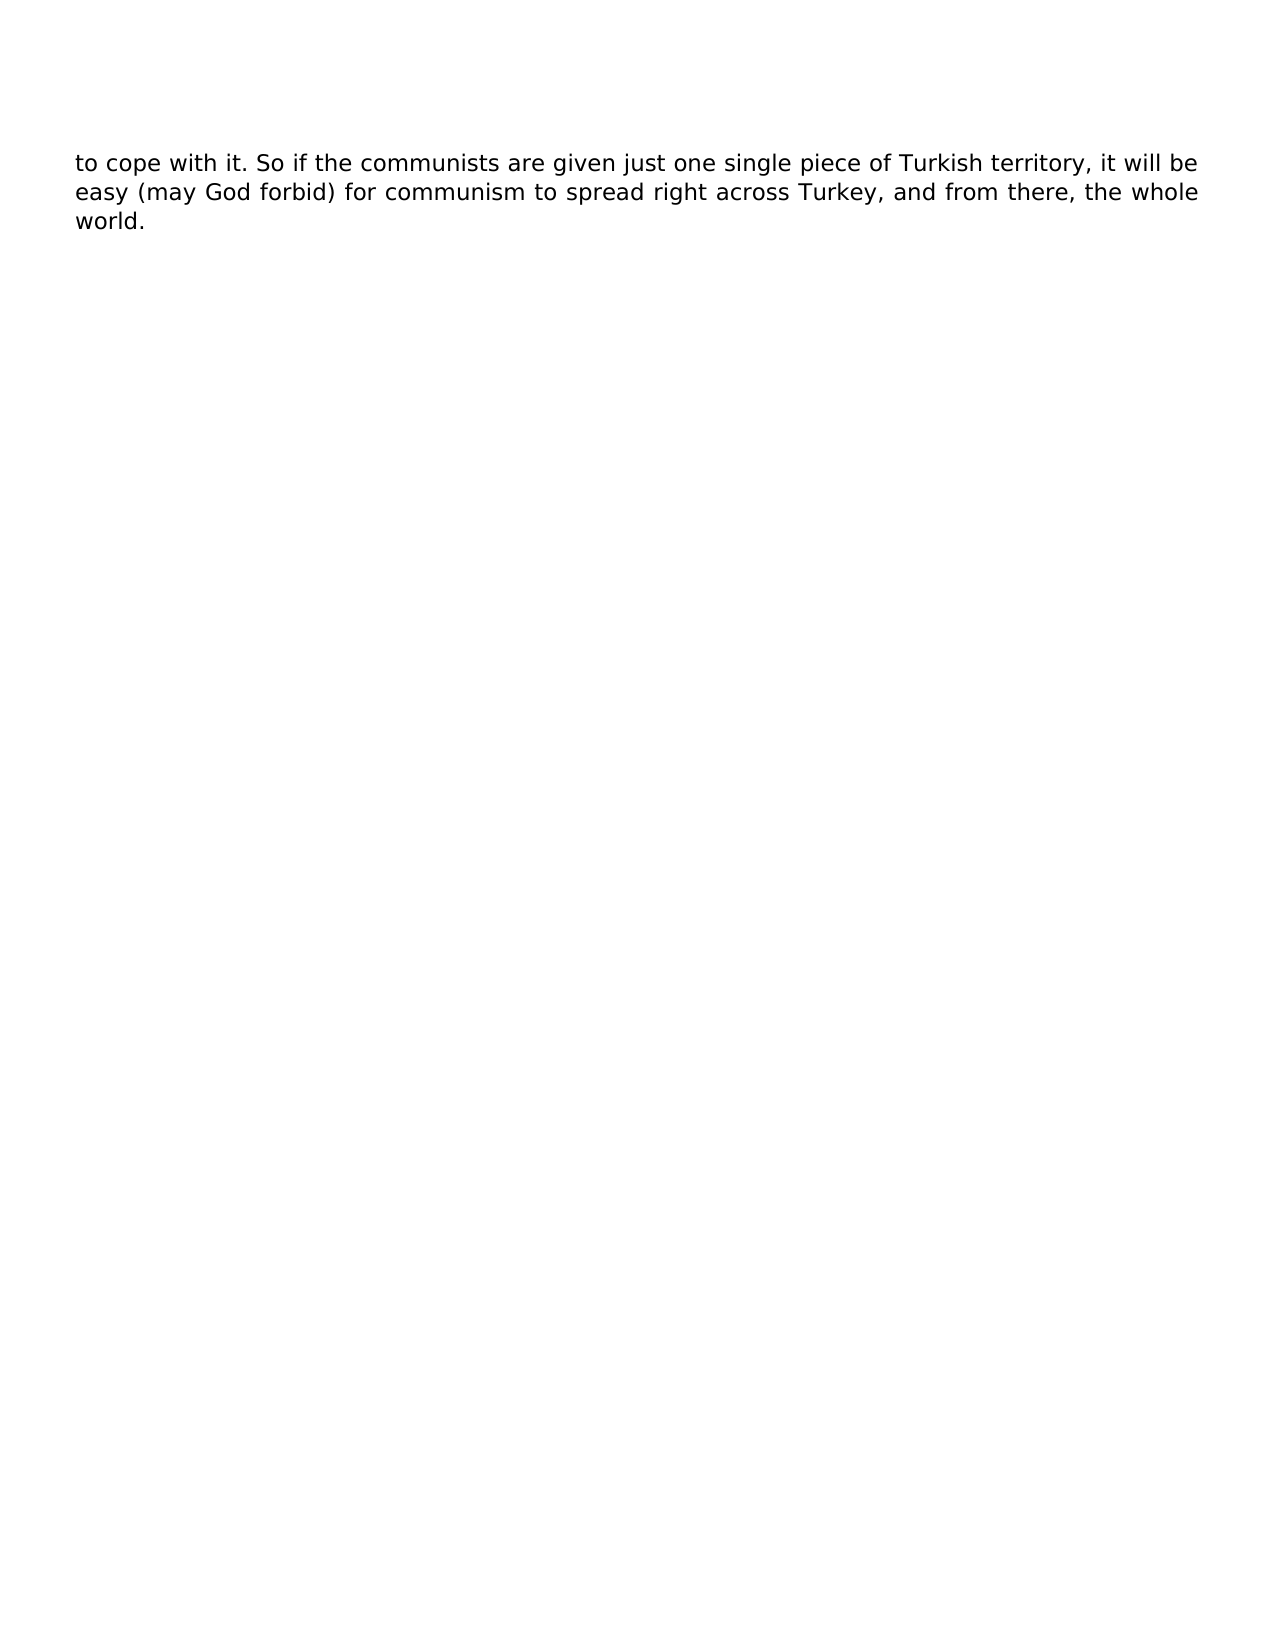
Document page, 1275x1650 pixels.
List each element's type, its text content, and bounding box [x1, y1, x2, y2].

text to cope with it. So if the communists are given just one single piece of Turkish territory, it will be easy (may God forbid) for communism to spread right across Turkey, and from there, the whole world. [75, 150, 1200, 235]
